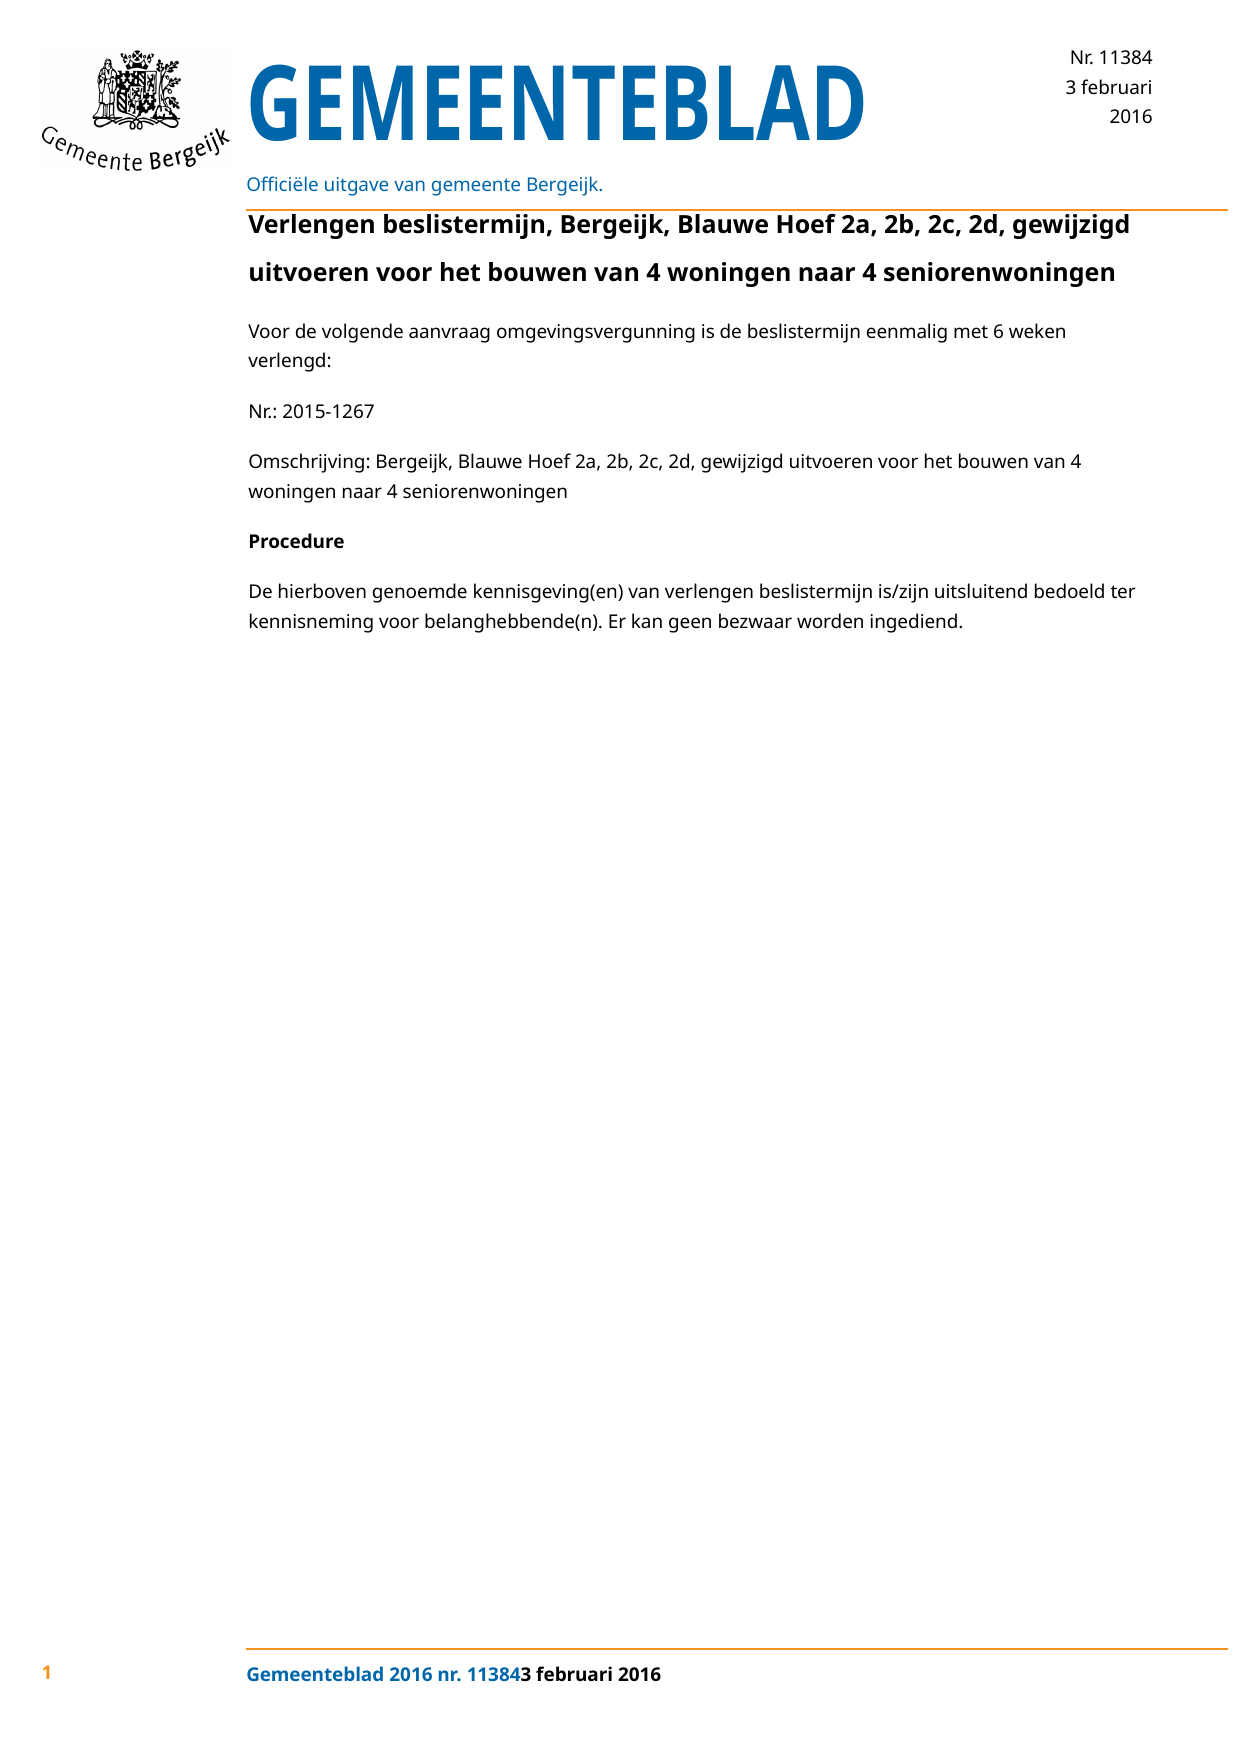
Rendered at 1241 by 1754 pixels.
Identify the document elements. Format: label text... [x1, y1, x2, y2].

text De hierboven genoemde kennisgeving(en) van verlengen beslistermijn is/zijn uitsluitend bedoeld ter kennisneming voor belanghebbende(n). Er kan geen bezwaar worden ingediend. [248, 579, 1152, 634]
text Voor de volgende aanvraag omgevingsvergunning is de beslistermijn eenmalig met 6 weken verlengd: [248, 318, 1152, 373]
text Nr.: 2015-1267 [248, 398, 1152, 424]
text Procedure [248, 528, 1152, 554]
text Verlengen beslistermijn, Bergeijk, Blauwe Hoef 2a, 2b, 2c, 2d, gewijzigd uitvoeren voor het bouwen van 4 woningen naar 4 seniorenwoningen [248, 211, 1152, 288]
text Omschrijving: Bergeijk, Blauwe Hoef 2a, 2b, 2c, 2d, gewijzigd uitvoeren voor het bouwen van 4 woningen naar 4 seniorenwoningen [248, 448, 1152, 504]
picture [41, 47, 231, 172]
